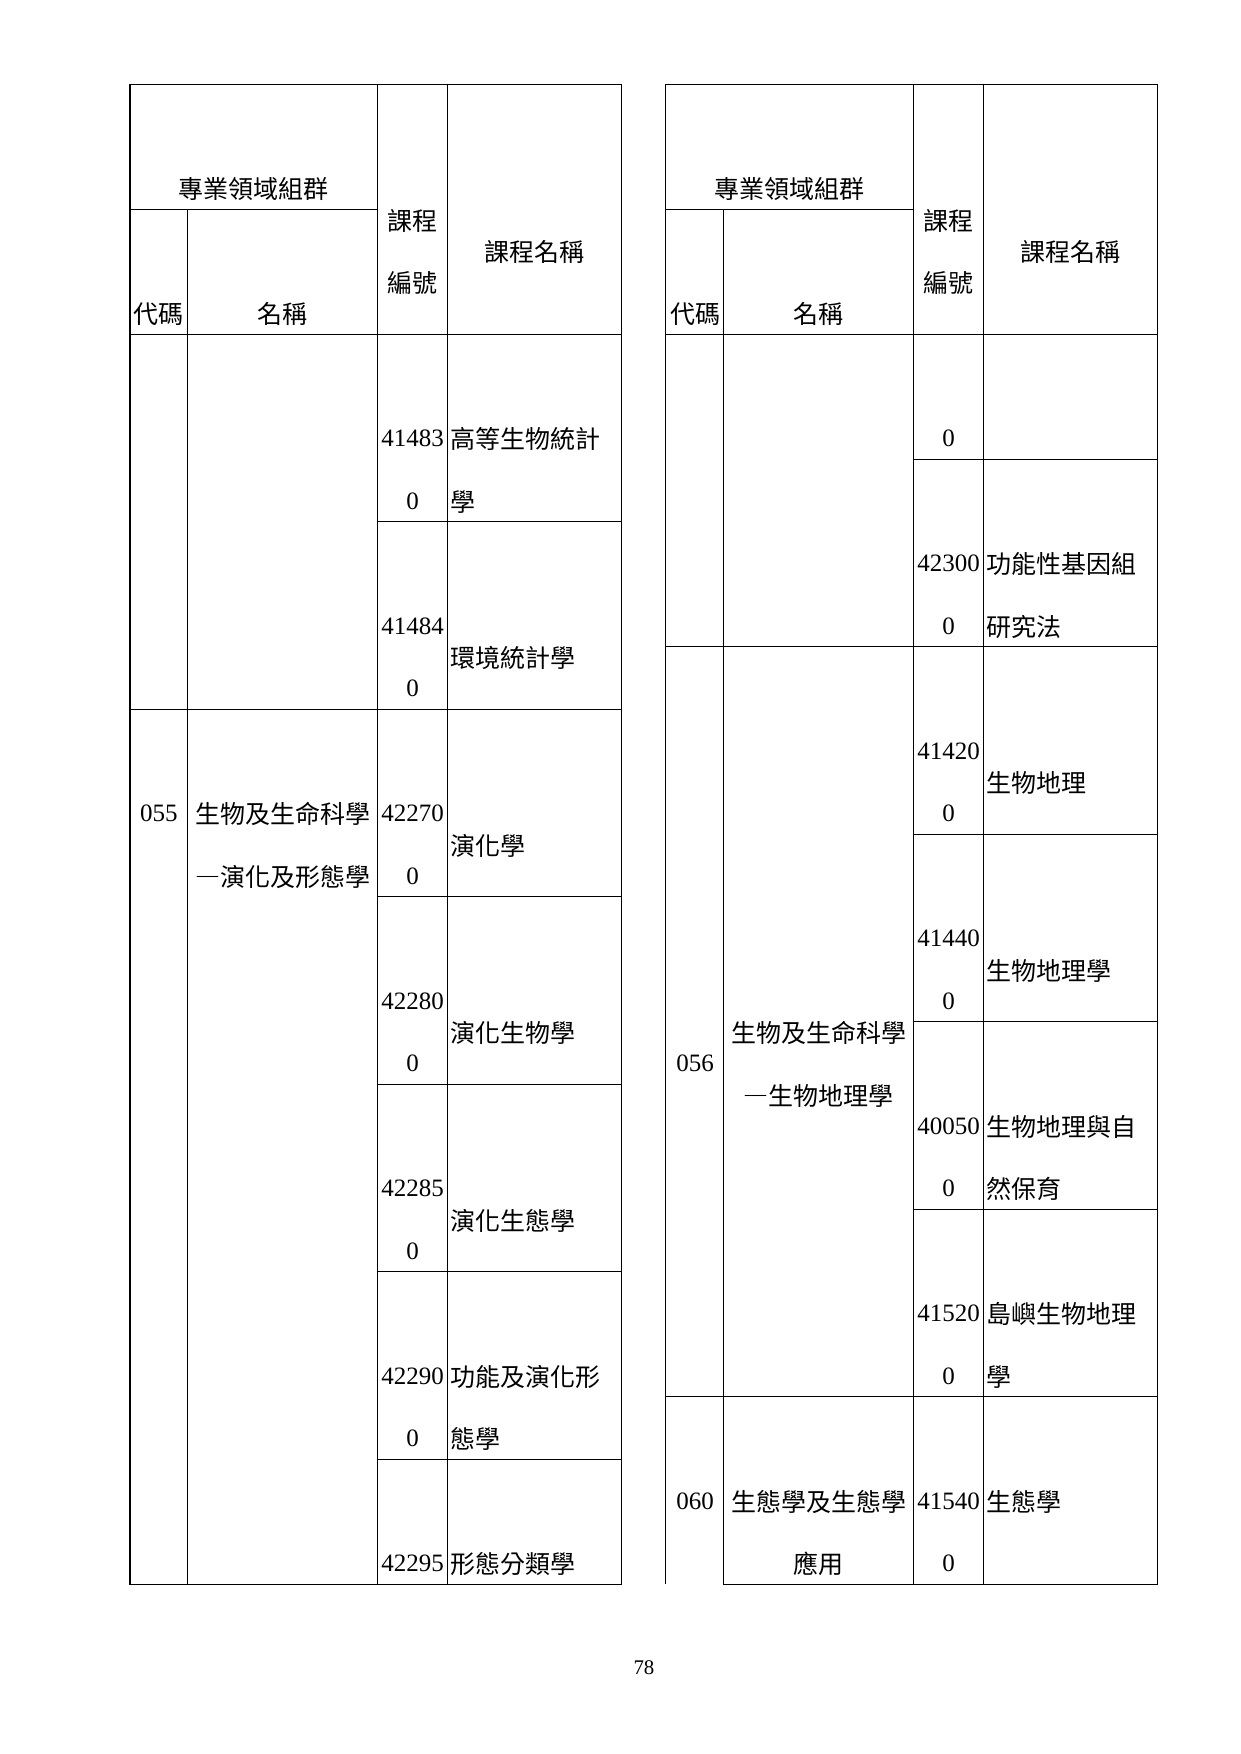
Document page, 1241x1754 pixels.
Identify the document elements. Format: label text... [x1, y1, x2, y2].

table_cell 056 [666, 647, 723, 1396]
table_header 課程編號 [914, 85, 983, 334]
table_cell 功能性基因組研究法 [984, 460, 1157, 646]
table_cell 生物及生命科學—演化及形態學 [188, 710, 377, 1584]
table_cell [724, 335, 913, 646]
table_cell 代碼 [666, 210, 723, 334]
table_header 課程編號 [378, 85, 447, 334]
table_cell 代碼 [131, 210, 187, 334]
table_cell 414200 [914, 647, 983, 834]
table_cell 演化生物學 [448, 897, 621, 1084]
table_header 課程名稱 [984, 85, 1157, 334]
table_cell 422700 [378, 710, 447, 896]
table_cell 400500 [914, 1022, 983, 1209]
table_cell 名稱 [188, 210, 377, 334]
table_cell 形態分類學 [448, 1460, 621, 1584]
table_cell 422800 [378, 897, 447, 1084]
table_cell 名稱 [724, 210, 913, 334]
table_cell 415400 [914, 1397, 983, 1584]
table_cell 414400 [914, 835, 983, 1021]
table_cell 生物地理 [984, 647, 1157, 834]
table_cell [188, 335, 377, 709]
table_cell 演化生態學 [448, 1085, 621, 1271]
table_cell 演化學 [448, 710, 621, 896]
table_cell [984, 335, 1157, 459]
table_cell 生物地理學 [984, 835, 1157, 1021]
table_cell 423000 [914, 460, 983, 646]
table_cell 生態學 [984, 1397, 1157, 1584]
table_cell 0 [914, 335, 983, 459]
table_cell 42295 [378, 1460, 447, 1584]
table_cell 生態學及生態學應用 [724, 1397, 913, 1584]
table_cell 422900 [378, 1272, 447, 1459]
table_cell 055 [131, 710, 187, 1584]
table_header 專業領域組群 [666, 85, 913, 209]
table_cell 060 [666, 1397, 723, 1584]
table_cell 414830 [378, 335, 447, 521]
table_cell 島嶼生物地理學 [984, 1210, 1157, 1396]
table_cell 生物地理與自然保育 [984, 1022, 1157, 1209]
table_cell [131, 335, 187, 709]
table_header 專業領域組群 [131, 85, 377, 209]
table_cell 422850 [378, 1085, 447, 1271]
table_cell 生物及生命科學—生物地理學 [724, 647, 913, 1396]
table_cell [666, 335, 723, 646]
table_cell 高等生物統計學 [448, 335, 621, 521]
table_cell 環境統計學 [448, 522, 621, 709]
table_cell 功能及演化形態學 [448, 1272, 621, 1459]
table_header 課程名稱 [448, 85, 621, 334]
table_cell 415200 [914, 1210, 983, 1396]
table_cell 414840 [378, 522, 447, 709]
